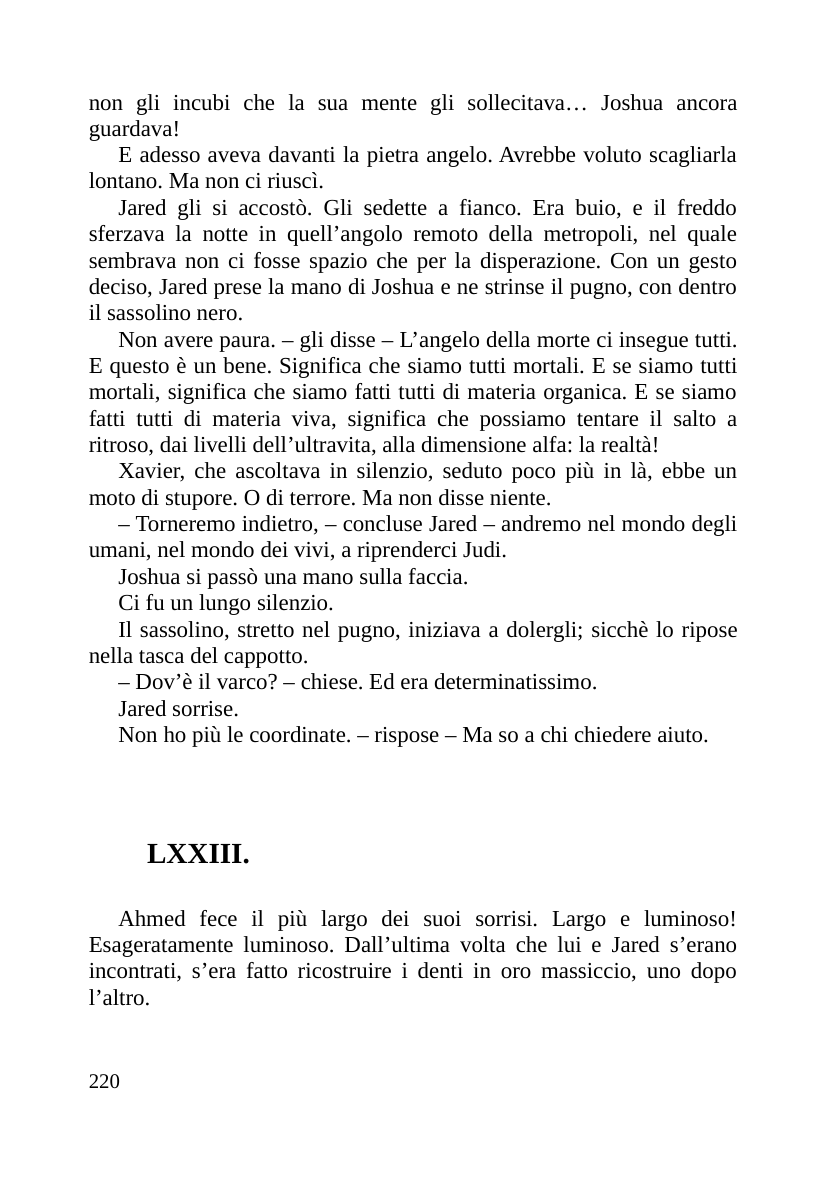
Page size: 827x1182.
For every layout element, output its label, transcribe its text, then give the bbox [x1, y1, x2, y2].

text Non ho più le coordinate. – rispose – Ma so a chi chiedere aiuto. [88, 721, 738, 747]
text – Torneremo indietro, – concluse Jared – andremo nel mondo degli umani, nel mondo dei vivi, a riprenderci Judi. [88, 510, 738, 563]
text Jared gli si accostò. Gli sedette a fianco. Era buio, e il freddo sferzava la notte in quell’angolo remoto della metropoli, nel quale sembrava non ci fosse spazio che per la disperazione. Con un gesto deciso, Jared prese la mano di Joshua e ne strinse il pugno, con dentro il sassolino nero. [88, 194, 738, 326]
text Jared sorrise. [88, 695, 738, 721]
text Xavier, che ascoltava in silenzio, seduto poco più in là, ebbe un moto di stupore. O di terrore. Ma non disse niente. [88, 457, 738, 510]
text non gli incubi che la sua mente gli sollecitava… Joshua ancora guardava! [88, 88, 738, 141]
text Joshua si passò una mano sulla faccia. [88, 563, 738, 589]
text Non avere paura. – gli disse – L’angelo della morte ci insegue tutti. E questo è un bene. Significa che siamo tutti mortali. E se siamo tutti mortali, significa che siamo fatti tutti di materia organica. E se siamo fatti tutti di materia viva, significa che possiamo tentare il salto a ritroso, dai livelli dell’ultravita, alla dimensione alfa: la realtà! [88, 326, 738, 457]
text Ci fu un lungo silenzio. [88, 589, 738, 616]
subtitle LXXIII. [88, 836, 738, 869]
text E adesso aveva davanti la pietra angelo. Avrebbe voluto scagliarla lontano. Ma non ci riuscì. [88, 141, 738, 194]
text – Dov’è il varco? – chiese. Ed era determinatissimo. [88, 668, 738, 695]
text Il sassolino, stretto nel pugno, iniziava a dolergli; sicchè lo ripose nella tasca del cappotto. [88, 616, 738, 668]
text Ahmed fece il più largo dei suoi sorrisi. Largo e luminoso! Esageratamente luminoso. Dall’ultima volta che lui e Jared s’erano incontrati, s’era fatto ricostruire i denti in oro massiccio, uno dopo l’altro. [88, 905, 738, 1010]
